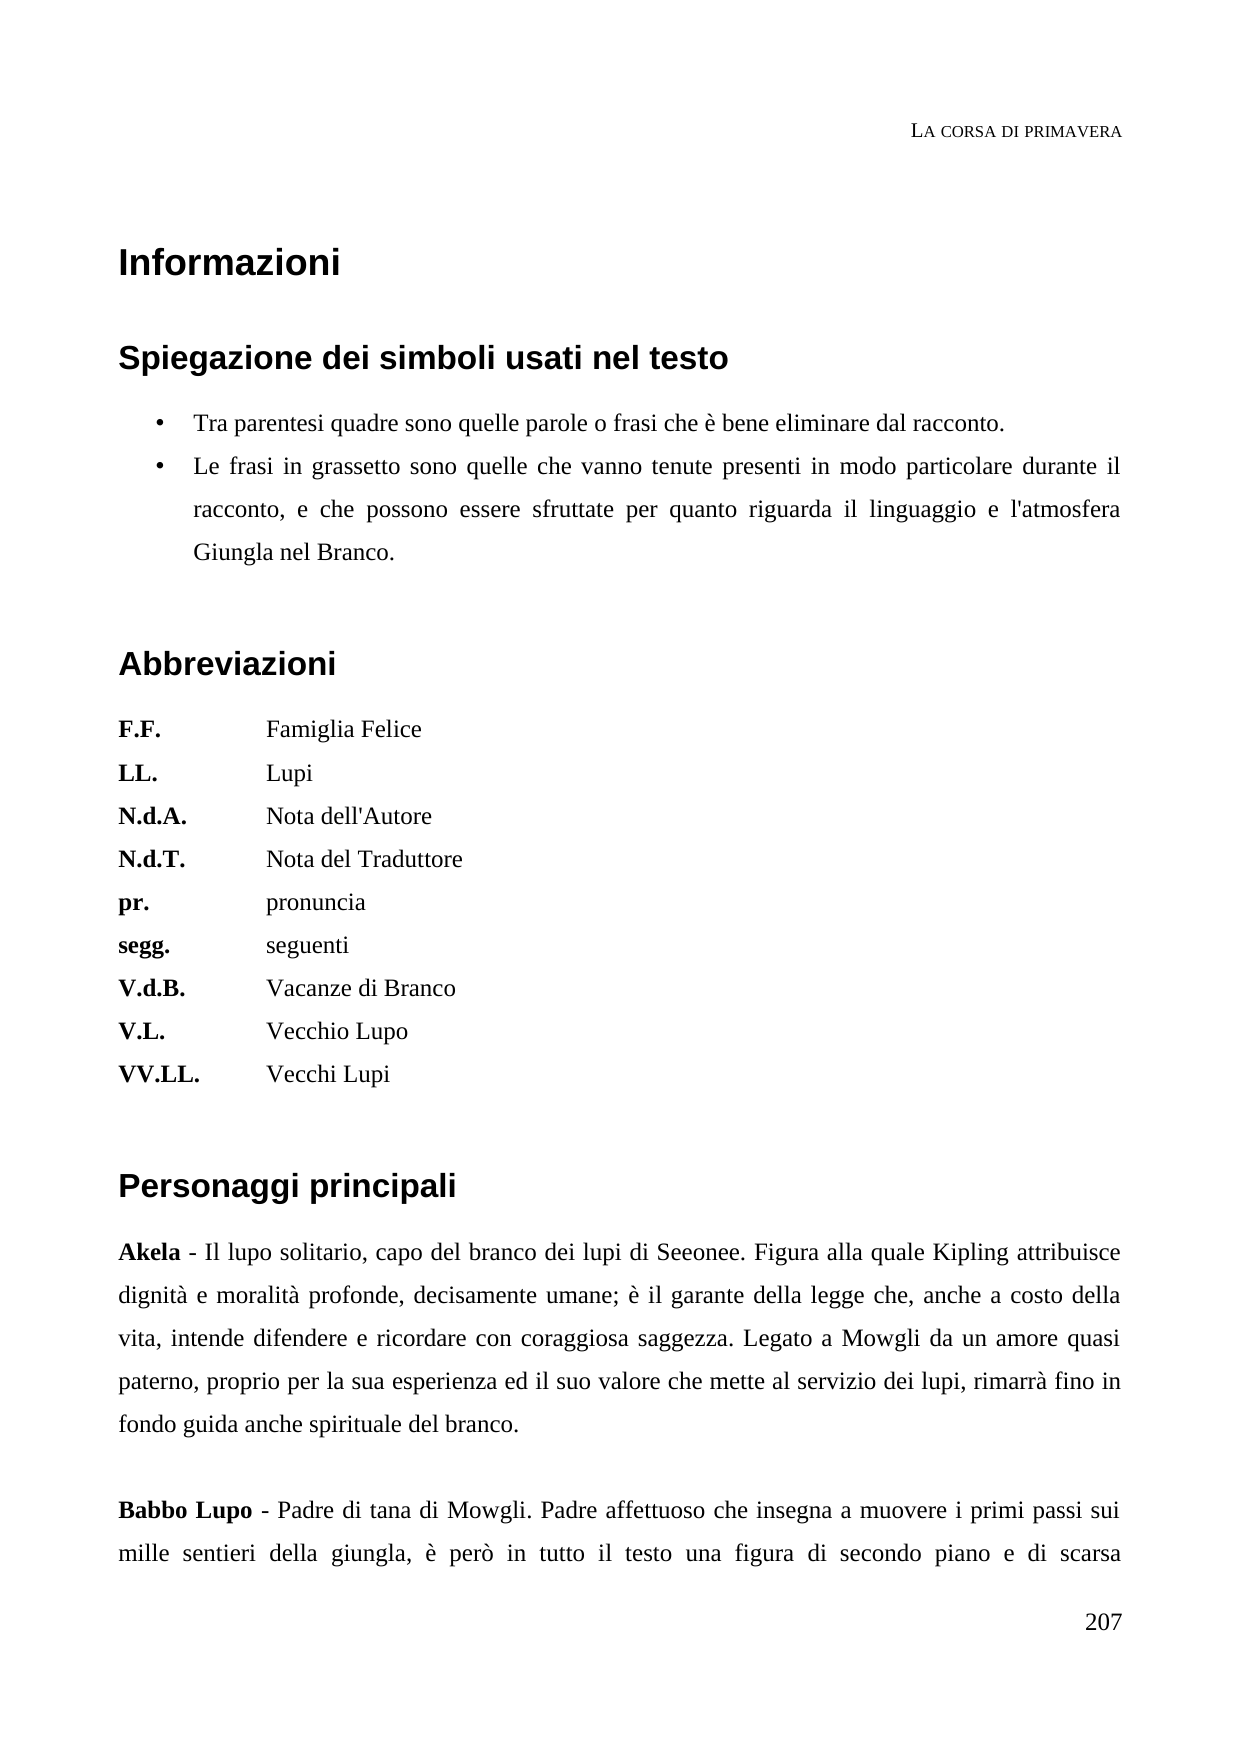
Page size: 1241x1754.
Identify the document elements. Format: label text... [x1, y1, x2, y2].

text LL. Lupi [118, 758, 1122, 786]
text VV.LL. Vecchi Lupi [118, 1059, 1122, 1088]
subtitle Personaggi principali [118, 1167, 1122, 1205]
list Le frasi in grassetto sono quelle che vanno tenute presenti in modo particolare durante il racconto, e che possono essere sfruttate per quanto riguarda il linguaggio e l'atmosfera Giungla nel Branco. [156, 451, 1122, 566]
text Akela - Il lupo solitario, capo del branco dei lupi di Seeonee. Figura alla quale Kipling attribuisce dignità e moralità profonde, decisamente umane; è il garante della legge che, anche a costo della vita, intende difendere e ricordare con coraggiosa saggezza. Legato a Mowgli da un amore quasi paterno, proprio per la sua esperienza ed il suo valore che mette al servizio dei lupi, rimarrà fino in fondo guida anche spirituale del branco. [118, 1237, 1122, 1438]
text Babbo Lupo - Padre di tana di Mowgli. Padre affettuoso che insegna a muovere i primi passi sui mille sentieri della giungla, è però in tutto il testo una figura di secondo piano e di scarsa [118, 1495, 1122, 1567]
text F.F. Famiglia Felice [118, 714, 1122, 743]
text V.d.B. Vacanze di Branco [118, 973, 1122, 1002]
text N.d.T. Nota del Traduttore [118, 844, 1122, 873]
text V.L. Vecchio Lupo [118, 1016, 1122, 1045]
text N.d.A. Nota dell'Autore [118, 801, 1122, 829]
text segg. seguenti [118, 930, 1122, 959]
list Tra parentesi quadre sono quelle parole o frasi che è bene eliminare dal racconto. [156, 408, 1122, 437]
subtitle Informazioni [118, 240, 1122, 283]
subtitle Spiegazione dei simboli usati nel testo [118, 338, 1122, 376]
subtitle Abbreviazioni [118, 644, 1122, 683]
text pr. pronuncia [118, 887, 1122, 916]
